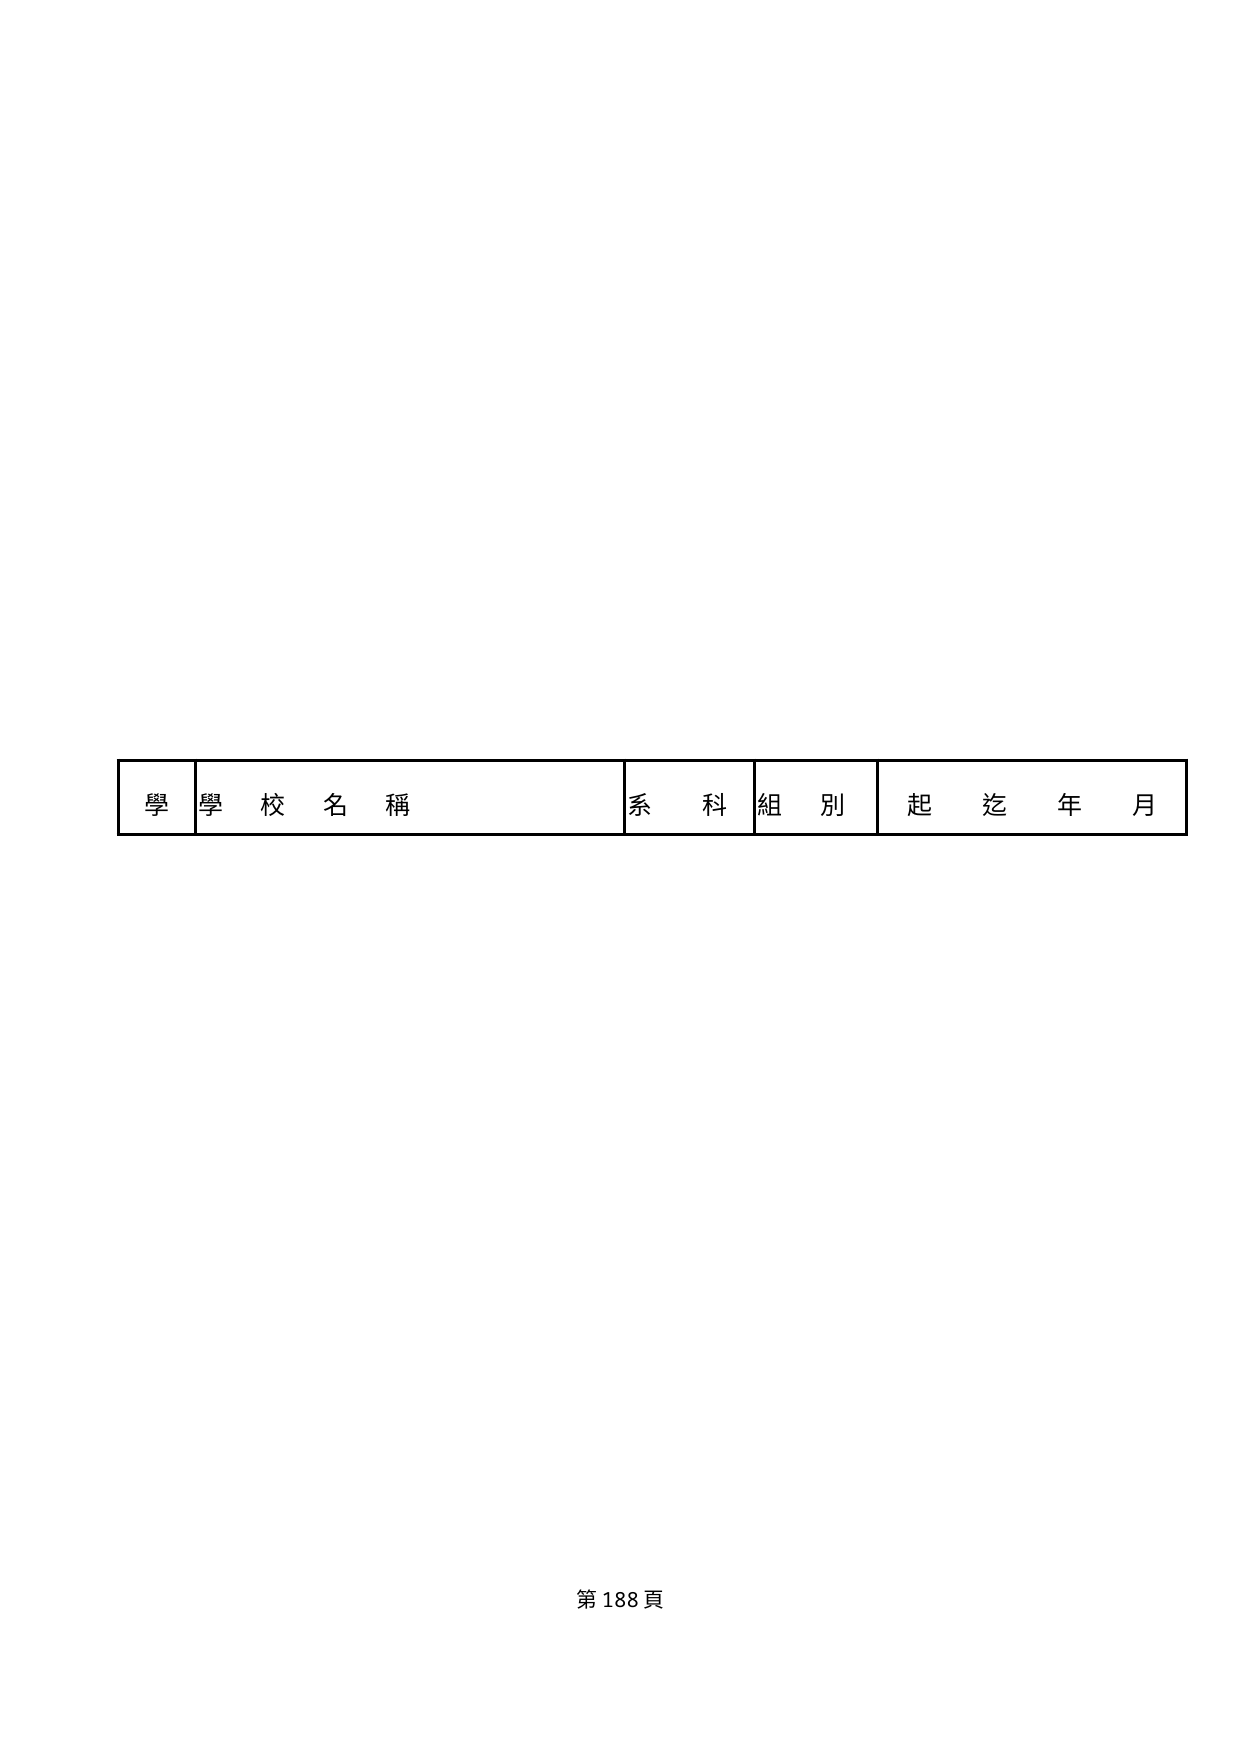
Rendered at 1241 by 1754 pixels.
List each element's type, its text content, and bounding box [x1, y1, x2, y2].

table_cell 系 科 [626, 762, 753, 833]
table_cell 組 別 [756, 762, 876, 833]
table_cell 學 歷 [120, 762, 194, 833]
table_cell 學 校 名 稱 [197, 762, 623, 833]
table_cell 起 迄 年 月 [879, 762, 1185, 833]
